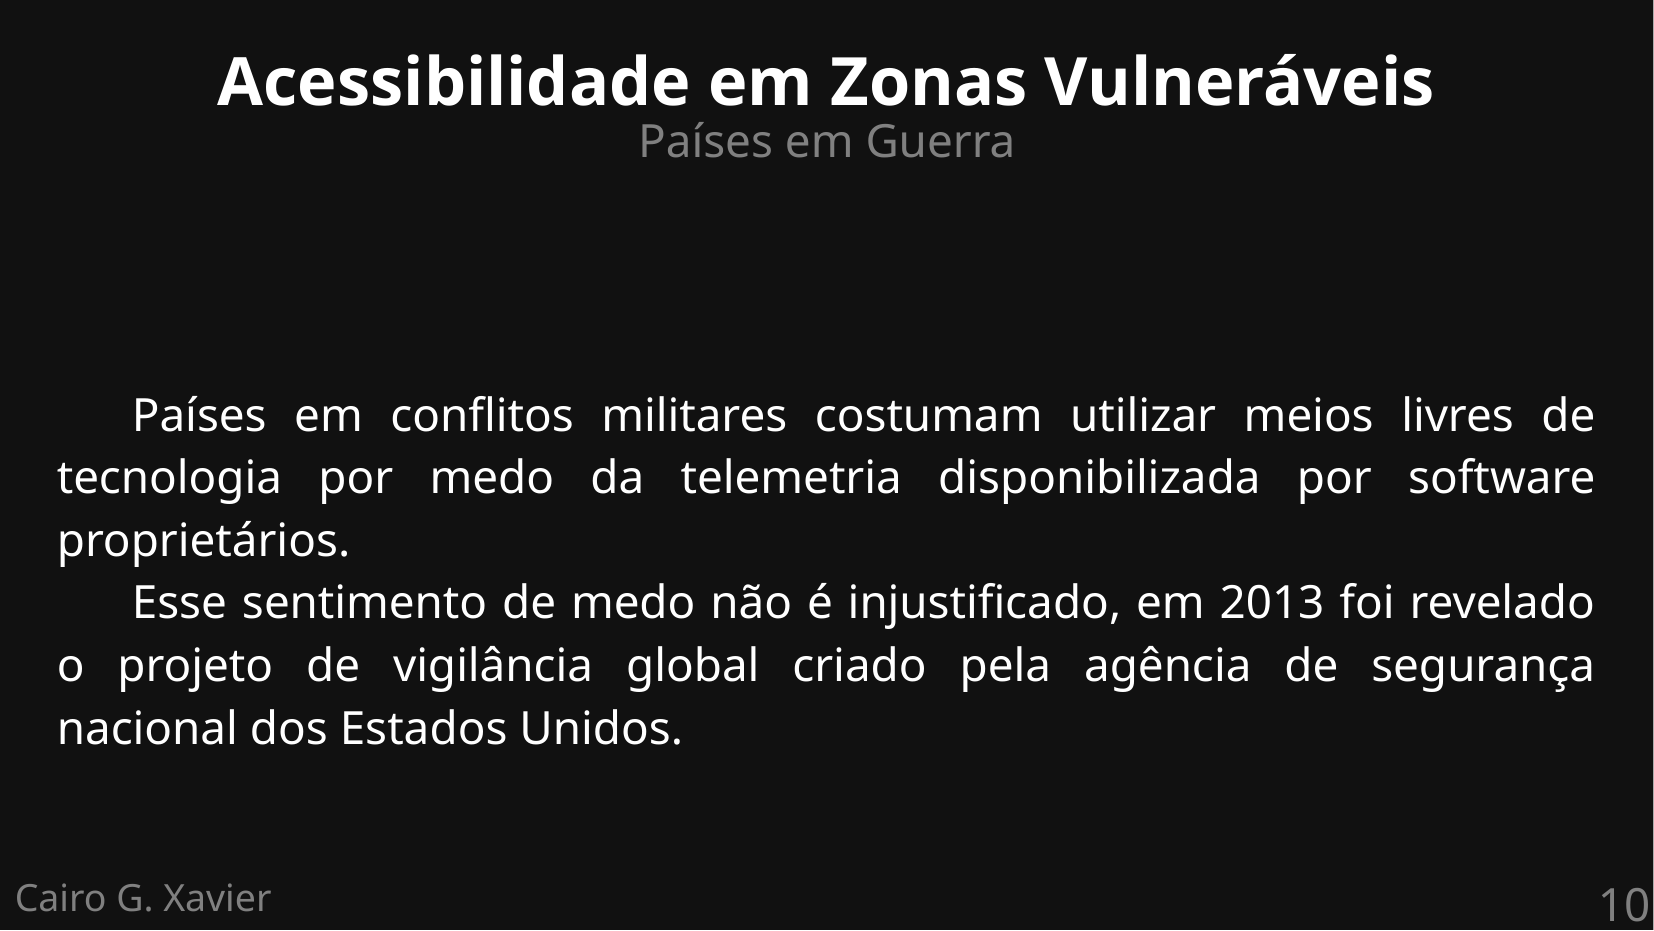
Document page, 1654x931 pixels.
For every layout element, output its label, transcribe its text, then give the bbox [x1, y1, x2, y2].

text_box Cairo G. Xavier [0, 867, 312, 931]
text_box Países em Guerra [82, 97, 1571, 182]
text_box Países em conflitos militares costumam utilizar meios livres de tecnologia por medo da telemetria disponibilizada por software proprietários. Esse sentimento de medo não é injustificado, em 2013 foi revelado o projeto de vigilância global criado pela agência de segurança nacional dos Estados Unidos. [42, 375, 1612, 901]
text_box [1425, 865, 1651, 931]
text_box Acessibilidade em Zonas Vulneráveis [82, 37, 1571, 97]
